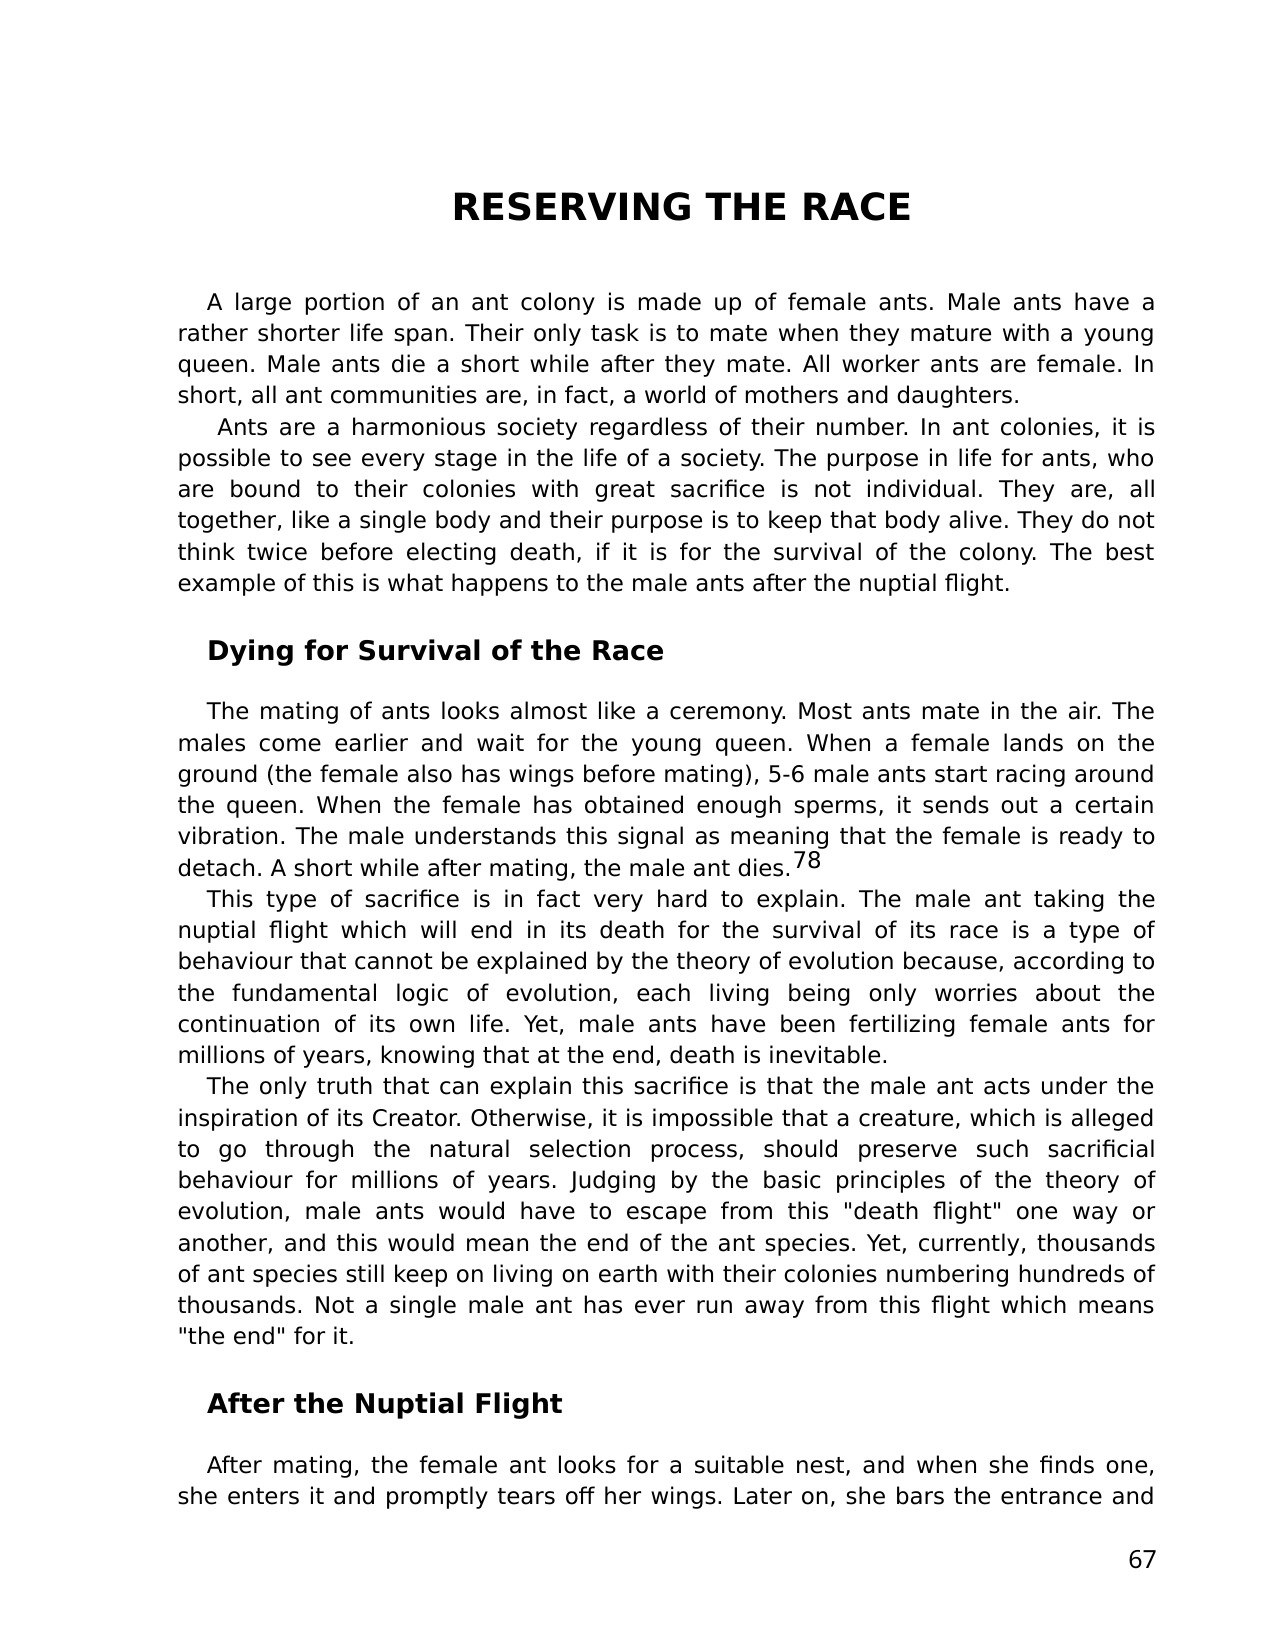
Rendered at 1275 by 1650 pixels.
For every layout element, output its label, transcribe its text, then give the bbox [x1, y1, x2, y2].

text Ants are a harmonious society regardless of their number. In ant colonies, it is possible to see every stage in the life of a society. The purpose in life for ants, who are bound to their colonies with great sacrifice is not individual. They are, all together, like a single body and their purpose is to keep that body alive. They do not think twice before electing death, if it is for the survival of the colony. The best example of this is what happens to the male ants after the nuptial flight. [177, 410, 1157, 597]
text The mating of ants looks almost like a ceremony. Most ants mate in the air. The males come earlier and wait for the young queen. When a female lands on the ground (the female also has wings before mating), 5-6 male ants start racing around the queen. When the female has obtained enough sperms, it sends out a certain vibration. The male understands this signal as meaning that the female is ready to detach. A short while after mating, the male ant dies.78 [177, 695, 1157, 882]
text The only truth that can explain this sacrifice is that the male ant acts under the inspiration of its Creator. Otherwise, it is impossible that a creature, which is alleged to go through the natural selection process, should preserve such sacrificial behaviour for millions of years. Judging by the basic principles of the theory of evolution, male ants would have to escape from this "death flight" one way or another, and this would mean the end of the ant species. Yet, currently, thousands of ant species still keep on living on earth with their colonies numbering hundreds of thousands. Not a single male ant has ever run away from this flight which means "the end" for it. [177, 1070, 1157, 1351]
text A large portion of an ant colony is made up of female ants. Male ants have a rather shorter life span. Their only task is to mate when they mature with a young queen. Male ants die a short while after they mate. All worker ants are female. In short, all ant communities are, in fact, a world of mothers and daughters. [177, 285, 1157, 410]
text After mating, the female ant looks for a suitable nest, and when she finds one, she enters it and promptly tears off her wings. Later on, she bars the entrance and [177, 1448, 1157, 1511]
text This type of sacrifice is in fact very hard to explain. The male ant taking the nuptial flight which will end in its death for the survival of its race is a type of behaviour that cannot be explained by the theory of evolution because, according to the fundamental logic of evolution, each living being only worries about the continuation of its own life. Yet, male ants have been fertilizing female ants for millions of years, knowing that at the end, death is inevitable. [177, 882, 1157, 1070]
text Dying for Survival of the Race [177, 635, 1157, 667]
text After the Nuptial Flight [177, 1388, 1157, 1420]
text RESERVING THE RACE [177, 185, 1157, 229]
